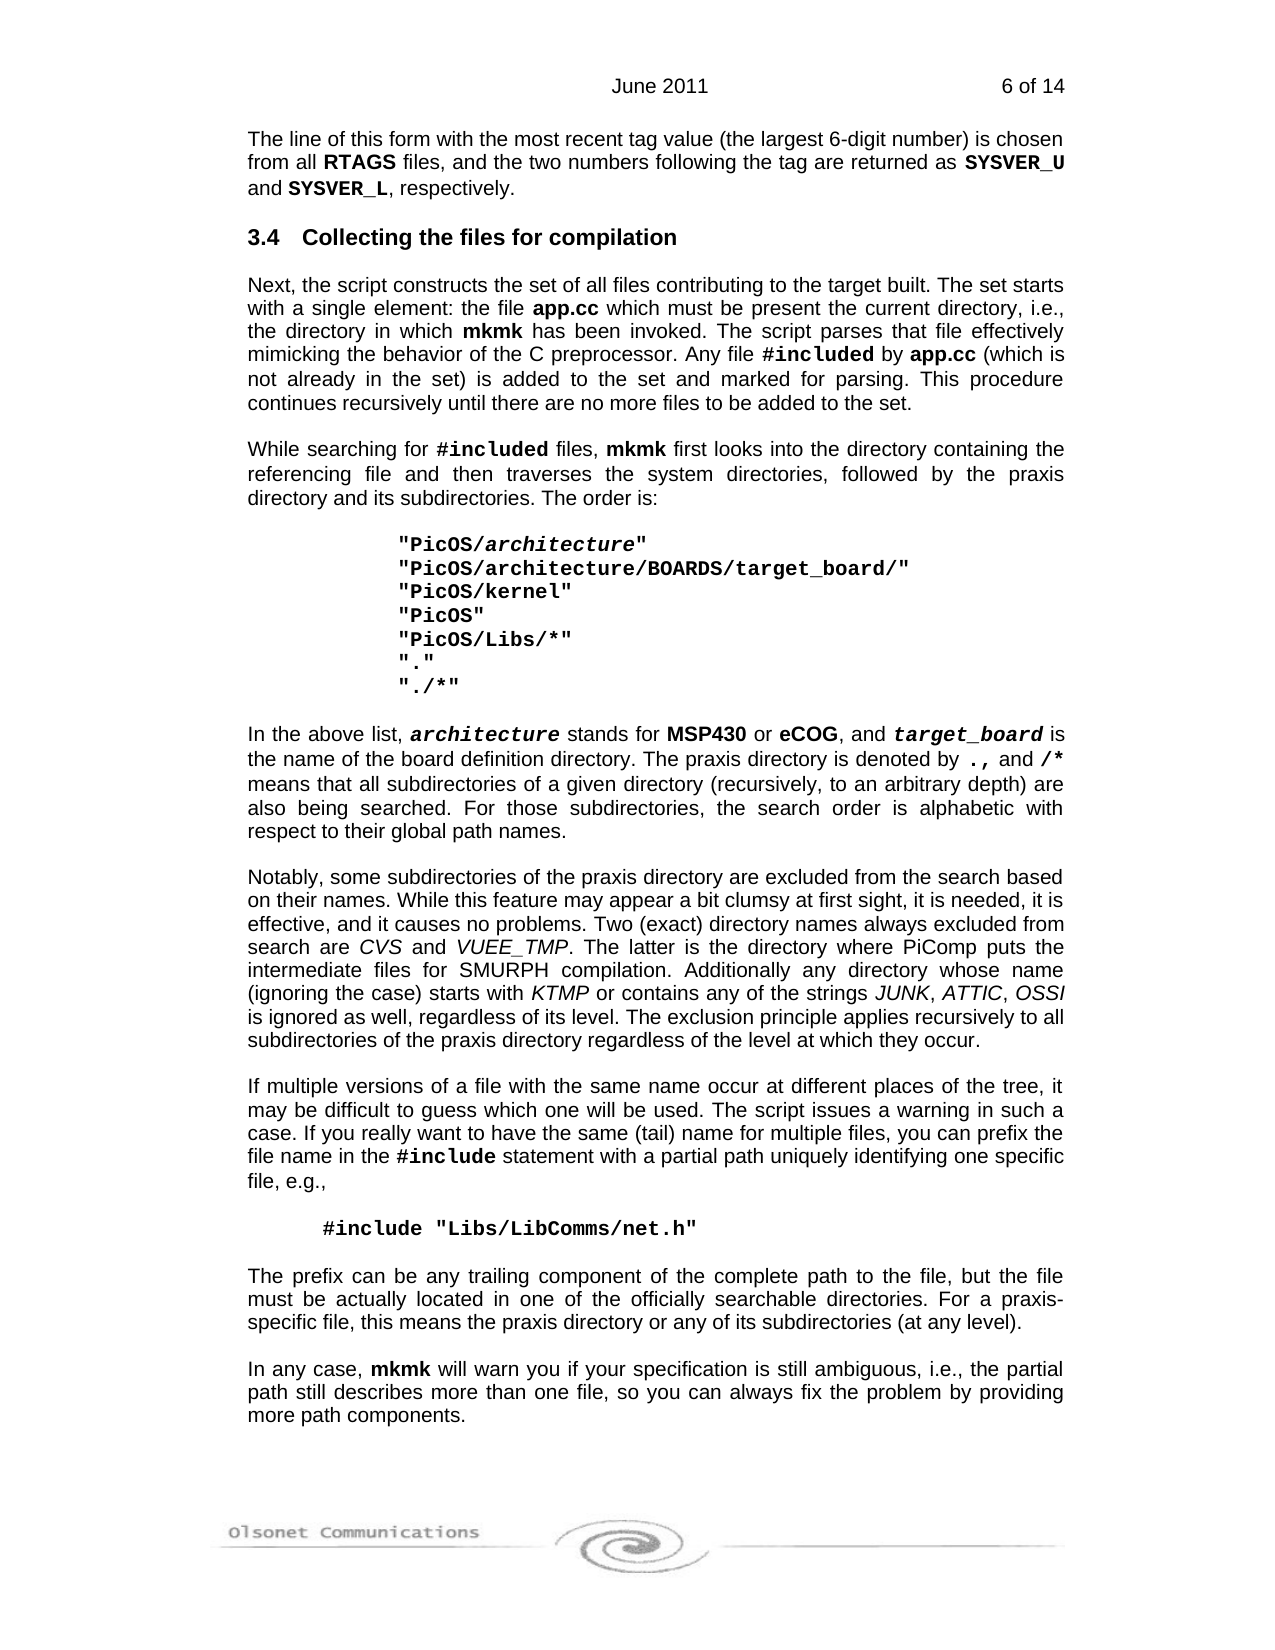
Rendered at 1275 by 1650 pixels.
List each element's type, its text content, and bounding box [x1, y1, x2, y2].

text "./*" [247, 676, 1065, 699]
text "." [247, 652, 1065, 676]
text "PicOS/architecture" [247, 532, 1065, 558]
text "PicOS/Libs/*" [247, 628, 1065, 652]
text Next, the script constructs the set of all files contributing to the target built. The set starts with a single element: the file app.cc which must be present the current directory, i.e., the directory in which mkmk has been invoked. The script parses that file effectively mimicking the behavior of the C preprocessor. Any file #included by app.cc (which is not already in the set) is added to the set and marked for parsing. This procedure continues recursively until there are no more files to be added to the set. [247, 273, 1065, 414]
text Notably, some subdirectories of the praxis directory are excluded from the search based on their names. While this feature may appear a bit clumsy at first sight, it is needed, it is effective, and it causes no problems. Two (exact) directory names always excluded from search are CVS and VUEE_TMP. The latter is the directory where PiComp puts the intermediate files for SMURPH compilation. Additionally any directory whose name (ignoring the case) starts with KTMP or contains any of the strings JUNK, ATTIC, OSSI is ignored as well, regardless of its level. The exclusion principle applies recursively to all subdirectories of the praxis directory regardless of the level at which they occur. [247, 866, 1065, 1052]
text The prefix can be any trailing component of the complete path to the file, but the file must be actually located in one of the officially searchable directories. For a praxis-specific file, this means the praxis directory or any of its subdirectories (at any level). [247, 1264, 1065, 1334]
text In any case, mkmk will warn you if your specification is still ambiguous, i.e., the partial path still describes more than one file, so you can always fix the problem by providing more path components. [247, 1357, 1065, 1427]
text "PicOS/architecture/BOARDS/target_board/" [247, 558, 1065, 581]
text #include "Libs/LibComms/net.h" [247, 1216, 1065, 1241]
text If multiple versions of a file with the same name occur at different places of the tree, it may be difficult to guess which one will be used. The script issues a warning in such a case. If you really want to have the same (tail) name for multiple files, you can prefix the file name in the #include statement with a partial path uniquely identifying one specific file, e.g., [247, 1075, 1065, 1193]
text While searching for #included files, mkmk first looks into the directory containing the referencing file and then traverses the system directories, followed by the praxis directory and its subdirectories. The order is: [247, 438, 1065, 509]
text "PicOS/kernel" [247, 581, 1065, 605]
picture [210, 1504, 1065, 1596]
text "PicOS" [247, 605, 1065, 628]
text In the above list, architecture stands for MSP430 or eCOG, and target_board is the name of the board definition directory. The praxis directory is denoted by ., and /* means that all subdirectories of a given directory (recursively, to an arbitrary depth) are also being searched. For those subdirectories, the search order is alphabetic with respect to their global path names. [247, 723, 1065, 843]
text The line of this form with the most recent tag value (the largest 6-digit number) is chosen from all RTAGS files, and the two numbers following the tag are returned as SYSVER_U and SYSVER_L, respectively. [247, 128, 1065, 201]
subtitle Collecting the files for compilation [247, 224, 1065, 250]
